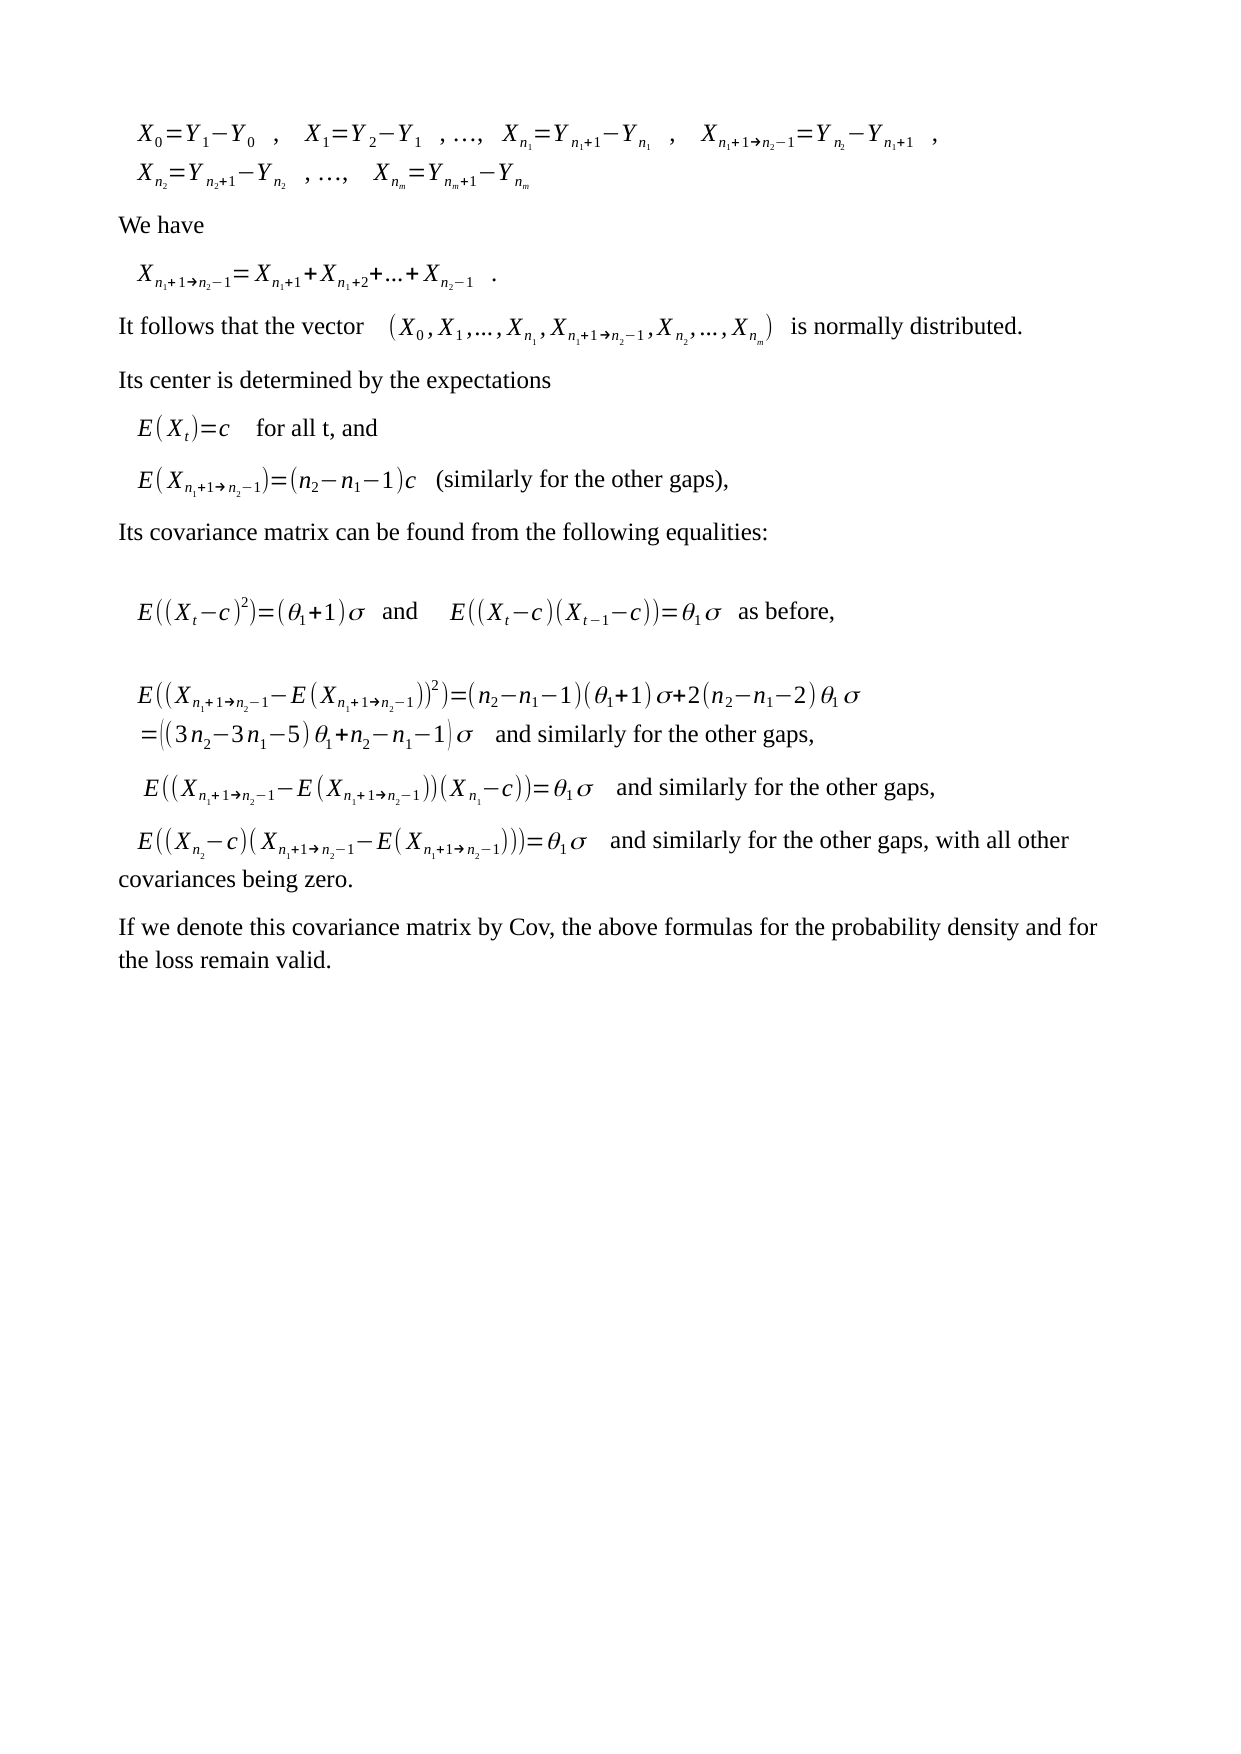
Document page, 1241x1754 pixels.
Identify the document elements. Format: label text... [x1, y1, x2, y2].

text (similarly for the other gaps), [118, 464, 1122, 499]
text We have [118, 210, 1122, 239]
text Its covariance matrix can be found from the following equalities: [118, 517, 1122, 546]
text It follows that the vector is normally distributed. [118, 311, 1122, 346]
text Its center is determined by the expectations [118, 365, 1122, 394]
text for all t, and [118, 413, 1122, 445]
text If we denote this covariance matrix by Cov, the above formulas for the probability density and for the loss remain valid. [118, 912, 1122, 974]
text and similarly for the other gaps, [118, 772, 1122, 807]
text , , …,, , , …, [118, 118, 1122, 192]
text and similarly for the other gaps, with all other covariances being zero. [118, 826, 1122, 893]
text and similarly for the other gaps, [118, 676, 1122, 753]
text . [118, 258, 1122, 293]
text and as before, [118, 594, 1122, 629]
